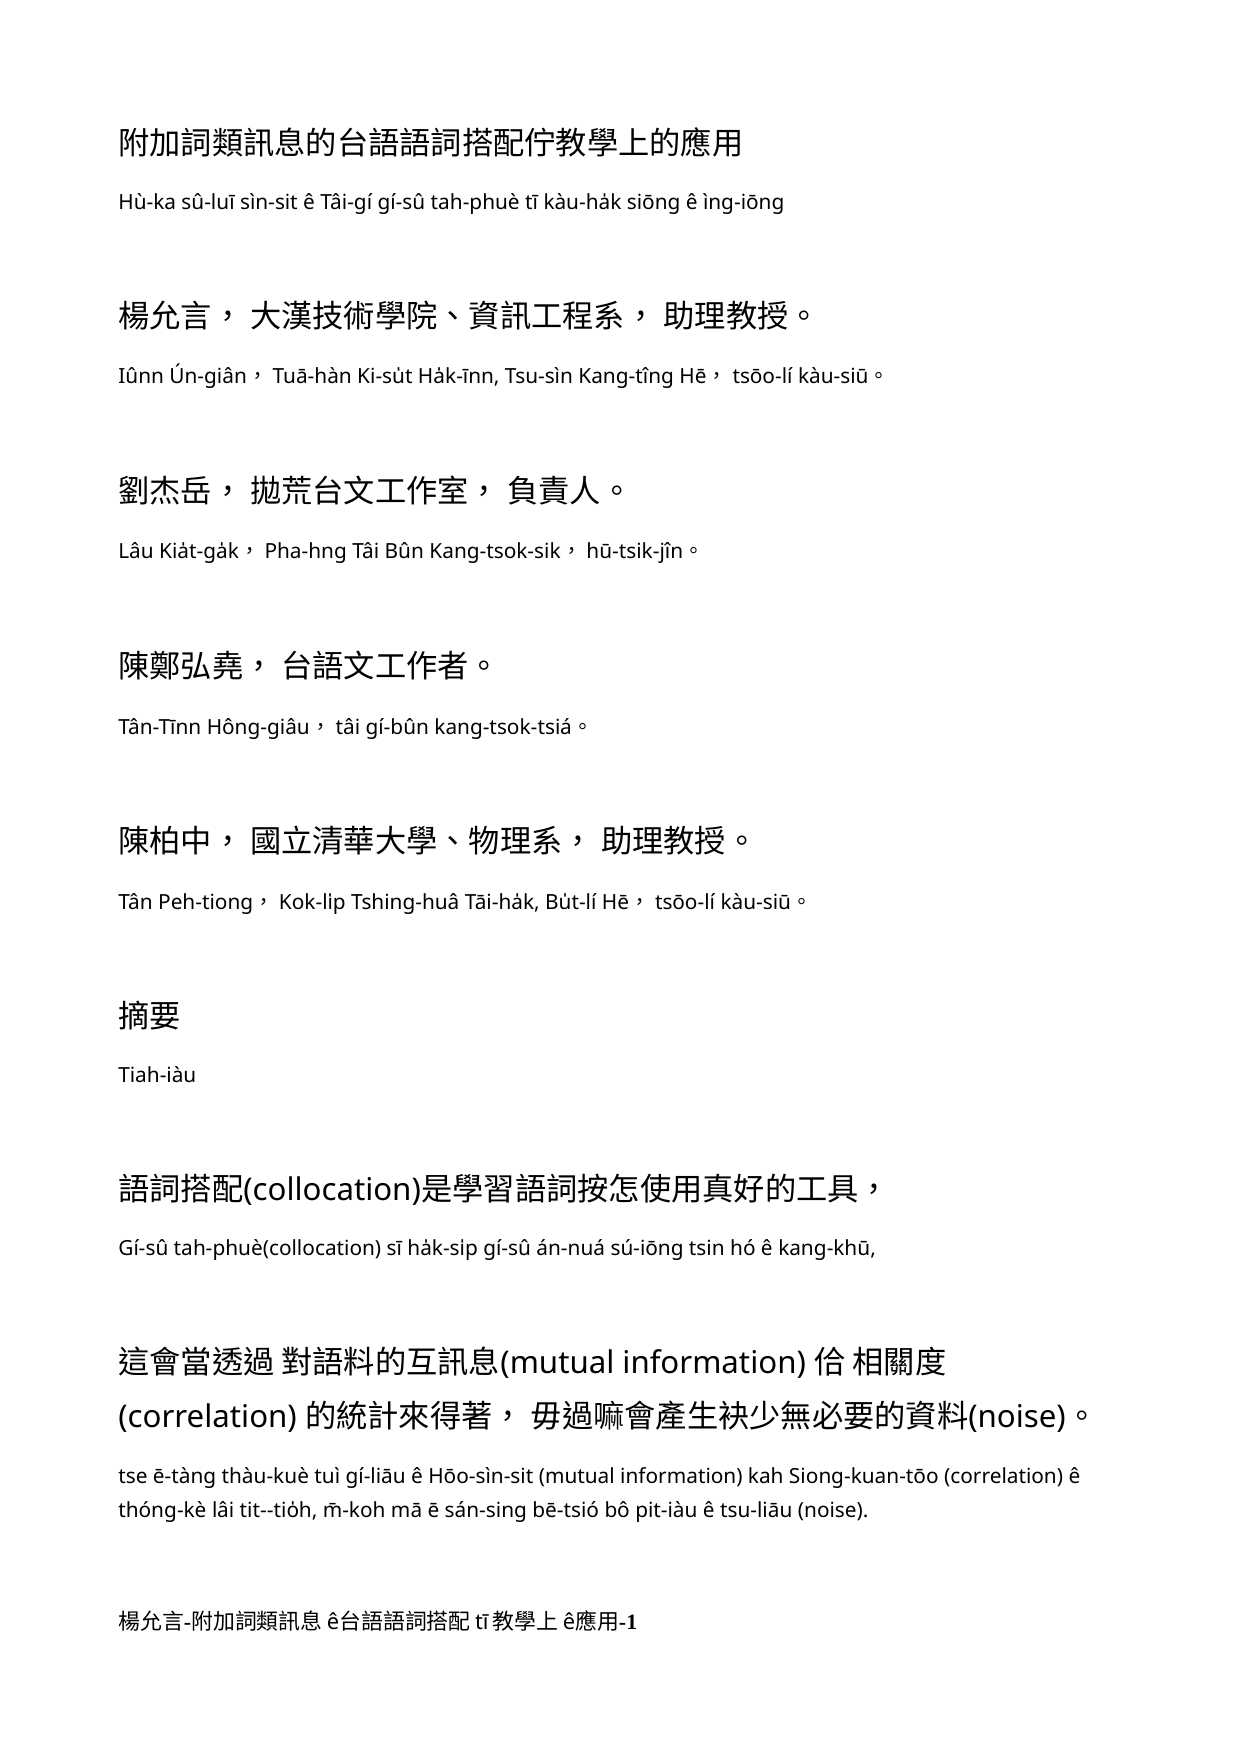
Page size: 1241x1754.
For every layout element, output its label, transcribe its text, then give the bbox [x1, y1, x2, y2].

text tse ē-tàng thàu-kuè tuì gí-liāu ê Hōo-sìn-sit (mutual information) kah Siong-kuan-tōo (correlation) ê thóng-kè lâi tit--tio̍h, m̄-koh mā ē sán-sing bē-tsió bô pit-iàu ê tsu-liāu (noise). [118, 1461, 1122, 1523]
text 劉杰岳， 拋荒台文工作室， 負責人。 [118, 466, 1122, 511]
text 語詞搭配(collocation)是學習語詞按怎使用真好的工具， [118, 1164, 1122, 1209]
text 附加詞類訊息的台語語詞搭配佇教學上的應用 [118, 118, 1122, 163]
text Tân Peh-tiong， Kok-li̍p Tshing-huâ Tāi-ha̍k, Bu̍t-lí Hē， tsōo-lí kàu-siū。 [118, 885, 1122, 915]
text Hù-ka sû-luī sìn-sit ê Tâi-gí gí-sû tah-phuè tī kàu-ha̍k siōng ê ìng-iōng [118, 187, 1122, 215]
text Gí-sû tah-phuè(collocation) sī ha̍k-si̍p gí-sû án-nuá sú-iōng tsin hó ê kang-khū, [118, 1233, 1122, 1262]
text 陳鄭弘堯， 台語文工作者。 [118, 641, 1122, 686]
text Tân-Tīnn Hông-giâu， tâi gí-bûn kang-tsok-tsiá。 [118, 710, 1122, 740]
text Lâu Kia̍t-ga̍k， Pha-hng Tâi Bûn Kang-tsok-sik， hū-tsik-jîn。 [118, 535, 1122, 565]
text 楊允言， 大漢技術學院、資訊工程系， 助理教授。 [118, 291, 1122, 336]
text 摘要 [118, 991, 1122, 1037]
text Iûnn Ún-giân， Tuā-hàn Ki-su̍t Ha̍k-īnn, Tsu-sìn Kang-tîng Hē， tsōo-lí kàu-siū。 [118, 360, 1122, 390]
text 這會當透過 對語料的互訊息(mutual information) 佮 相關度(correlation) 的統計來得著， 毋過嘛會產生袂少無必要的資料(noise)。 [118, 1337, 1122, 1437]
text Tiah-iàu [118, 1060, 1122, 1088]
text 陳柏中， 國立清華大學、物理系， 助理教授。 [118, 816, 1122, 861]
